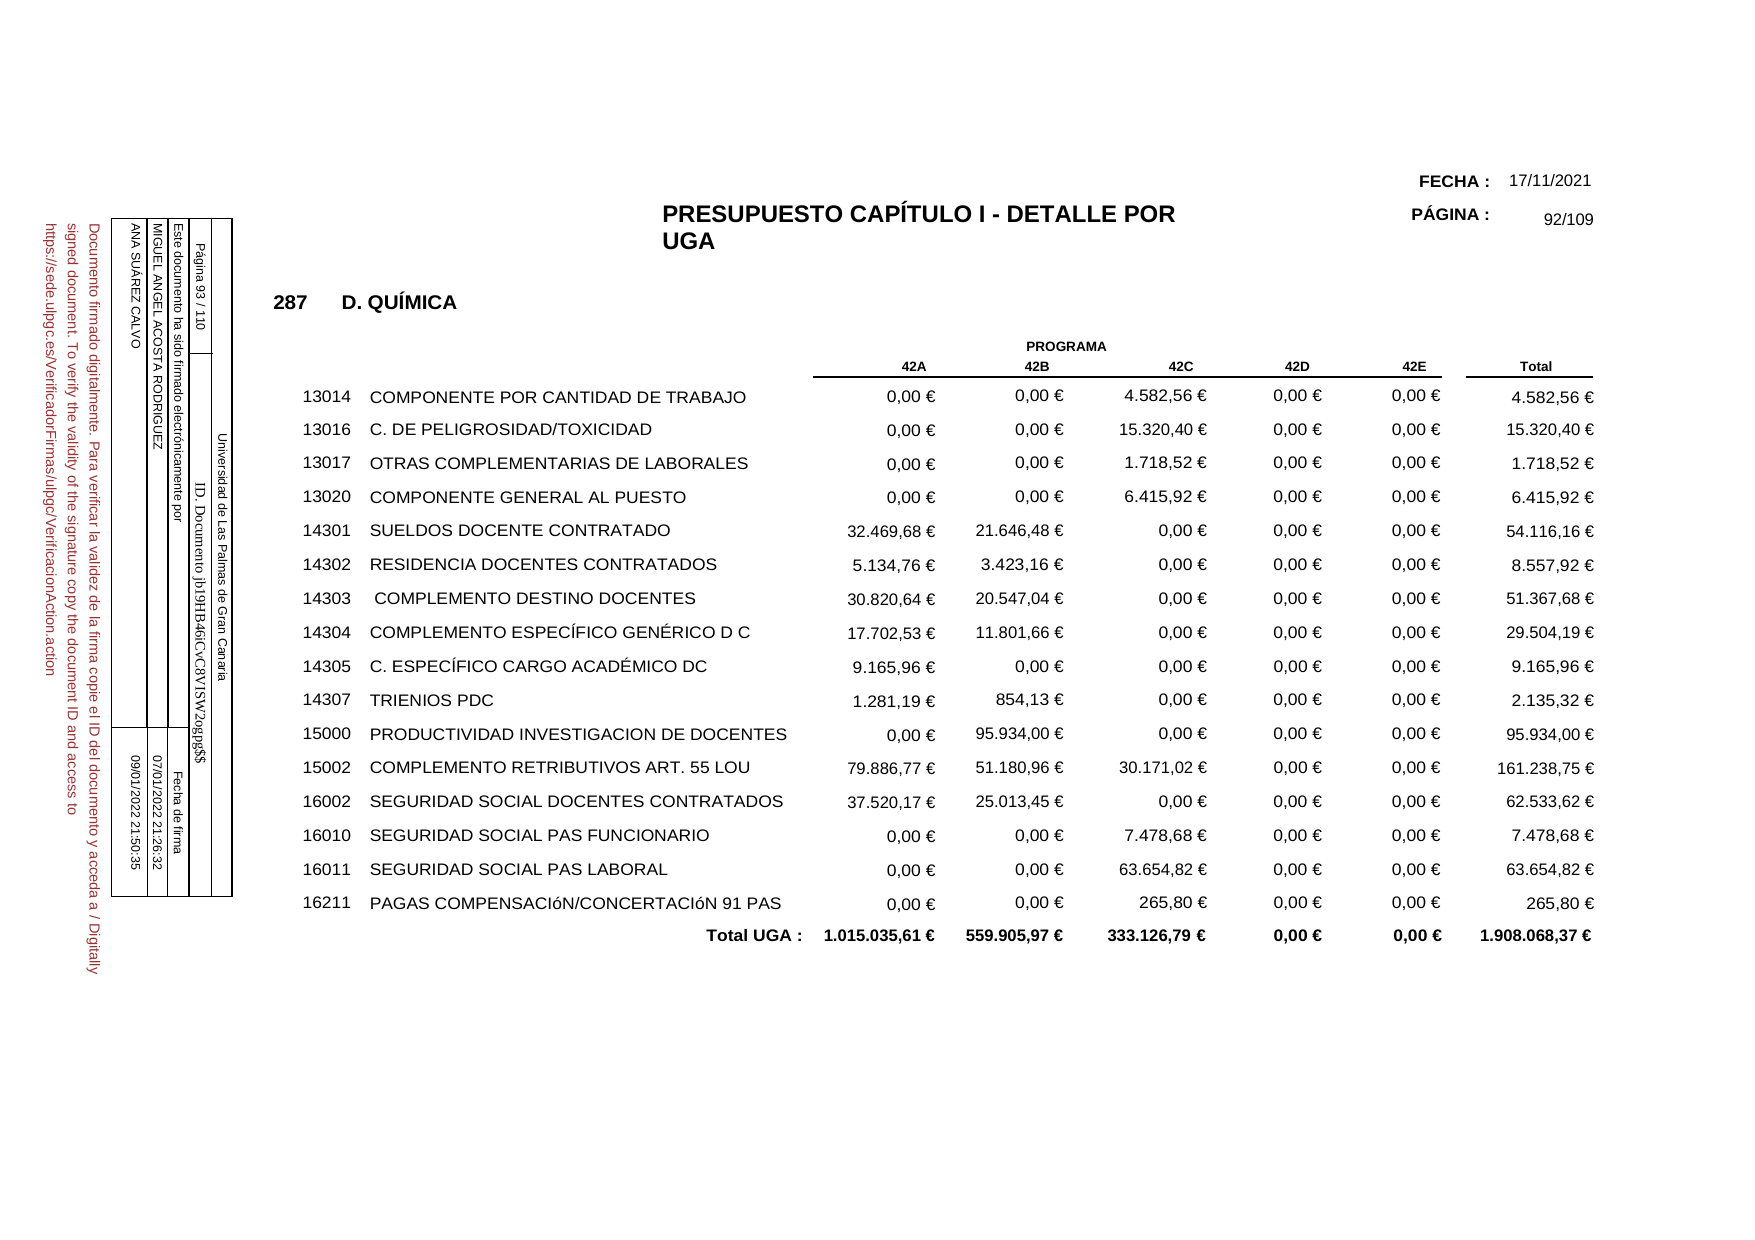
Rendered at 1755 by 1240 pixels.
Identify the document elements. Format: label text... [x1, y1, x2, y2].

table_cell 3.423,16 € [949, 548, 1107, 582]
table_cell 0,00 € [1108, 684, 1241, 717]
table_cell 0,00 € [1241, 413, 1357, 447]
text FECHA : PÁGINA : [1408, 171, 1490, 224]
table_cell 0,00 € [1241, 785, 1357, 819]
table_cell RESIDENCIA DOCENTES CONTRATADOS [365, 548, 813, 582]
table_cell 0,00 € [1241, 684, 1357, 717]
table_cell 13016 [268, 413, 365, 447]
table_cell 16211 [268, 887, 365, 920]
table_cell 62.533,62 € [1466, 785, 1592, 819]
table_cell 32.469,68 € [813, 514, 949, 548]
table_cell [1442, 327, 1466, 376]
table_cell [1442, 785, 1466, 819]
table_cell COMPLEMENTO ESPECÍFICO GENÉRICO D C [365, 616, 813, 650]
table_cell 17.702,53 € [813, 616, 949, 650]
table_header 287 D. [268, 286, 365, 327]
table_cell [1442, 481, 1466, 514]
table_cell [1442, 819, 1466, 853]
table_cell 0,00 € [1108, 616, 1241, 650]
table_cell PRODUCTIVIDAD INVESTIGACION DE DOCENTES [365, 718, 813, 751]
table_cell 0,00 € [1357, 887, 1442, 920]
table_cell 14301 [268, 514, 365, 548]
table_cell 0,00 € [949, 853, 1107, 887]
table_cell 20.547,04 € [949, 582, 1107, 616]
table_cell COMPLEMENTO DESTINO DOCENTES [365, 582, 813, 616]
table_cell 0,00 € [1357, 378, 1442, 413]
table_header Este documento ha sido firmado electrónicamente por [169, 219, 188, 727]
table_cell 0,00 € [1357, 751, 1442, 785]
table_cell 0,00 € [949, 481, 1107, 514]
table_cell 0,00 € [1357, 413, 1442, 447]
table_cell [1442, 718, 1466, 751]
table_cell 0,00 € [1108, 785, 1241, 819]
table_cell SEGURIDAD SOCIAL DOCENTES CONTRATADOS [365, 785, 813, 819]
table_cell 0,00 € [813, 378, 949, 413]
table_cell 0,00 € [1108, 582, 1241, 616]
table_header [813, 286, 1592, 327]
table_cell 0,00 € [1357, 447, 1442, 481]
table_cell 0,00 € [813, 481, 949, 514]
table_cell 29.504,19 € [1466, 616, 1592, 650]
table_cell 0,00 € [1108, 718, 1241, 751]
table_cell 1.908.068,37 € [1466, 920, 1592, 950]
table_cell 6.415,92 € [1108, 481, 1241, 514]
table_cell 11.801,66 € [949, 616, 1107, 650]
table_cell 0,00 € [1357, 684, 1442, 717]
table_cell 0,00 € [813, 819, 949, 853]
table_cell 21.646,48 € [949, 514, 1107, 548]
table_cell 7.478,68 € [1108, 819, 1241, 853]
table_cell 0,00 € [1241, 378, 1357, 413]
table_cell 0,00 € [949, 887, 1107, 920]
table_cell [1442, 887, 1466, 920]
table_cell 0,00 € [1241, 887, 1357, 920]
table_cell 0,00 € [1357, 920, 1442, 950]
table_cell 09/01/2022 21:50:35 [112, 728, 147, 896]
table_cell 0,00 € [1357, 718, 1442, 751]
text PRESUPUESTO CAPÍTULO I - DETALLE POR UGA [662, 199, 1234, 255]
table_cell 14302 [268, 548, 365, 582]
table_cell 0,00 € [949, 378, 1107, 413]
table_cell 0,00 € [1241, 548, 1357, 582]
table_cell 0,00 € [1108, 650, 1241, 684]
table_header QUÍMICA [365, 286, 813, 327]
table_cell 14304 [268, 616, 365, 650]
table_cell PROGRAMA 42B [949, 327, 1107, 376]
table_cell 0,00 € [1357, 548, 1442, 582]
table_cell [1442, 376, 1466, 413]
table_cell 42E [1357, 327, 1442, 376]
table_cell 0,00 € [1357, 819, 1442, 853]
table_cell 13017 [268, 447, 365, 481]
table_cell 42D [1241, 327, 1357, 376]
table_cell [1442, 616, 1466, 650]
table_cell 1.015.035,61 € [813, 920, 949, 950]
table_cell 854,13 € [949, 684, 1107, 717]
text [111, 218, 234, 901]
table_cell C. DE PELIGROSIDAD/TOXICIDAD [365, 413, 813, 447]
table_cell 0,00 € [1241, 718, 1357, 751]
table_cell 07/01/2022 21:26:32 [148, 728, 167, 896]
table_cell 0,00 € [949, 413, 1107, 447]
table_cell Total UGA : [365, 920, 813, 950]
table_cell SUELDOS DOCENTE CONTRATADO [365, 514, 813, 548]
text 92/109 [1494, 210, 1594, 229]
table_cell 14307 [268, 684, 365, 717]
table_cell [365, 327, 813, 376]
table_cell C. ESPECÍFICO CARGO ACADÉMICO DC [365, 650, 813, 684]
table_cell 0,00 € [1241, 447, 1357, 481]
table_cell 30.171,02 € [1108, 751, 1241, 785]
table_cell 0,00 € [1357, 582, 1442, 616]
table_cell 9.165,96 € [1466, 650, 1592, 684]
table_cell 265,80 € [1108, 887, 1241, 920]
table_cell [1442, 447, 1466, 481]
table_cell COMPONENTE GENERAL AL PUESTO [365, 481, 813, 514]
table_cell 0,00 € [949, 447, 1107, 481]
table_cell 63.654,82 € [1466, 853, 1592, 887]
table_cell 54.116,16 € [1466, 514, 1592, 548]
table_cell [268, 920, 365, 950]
table_cell 0,00 € [1357, 616, 1442, 650]
table_header Universidad de Las Palmas de Gran Canaria [212, 219, 231, 896]
table_cell 0,00 € [813, 413, 949, 447]
table_cell 14303 [268, 582, 365, 616]
table_cell [1442, 853, 1466, 887]
table_cell 0,00 € [1241, 650, 1357, 684]
table_cell 15.320,40 € [1108, 413, 1241, 447]
table_cell Total [1466, 327, 1592, 376]
table_cell 95.934,00 € [1466, 718, 1592, 751]
text 17/11/2021 [1494, 171, 1591, 190]
table_cell [1442, 548, 1466, 582]
table_cell 0,00 € [813, 447, 949, 481]
table_cell 265,80 € [1466, 887, 1592, 920]
table_cell 0,00 € [813, 718, 949, 751]
table_cell 51.180,96 € [949, 751, 1107, 785]
table_cell 79.886,77 € [813, 751, 949, 785]
table_cell [1442, 751, 1466, 785]
table_cell 6.415,92 € [1466, 481, 1592, 514]
table_cell 333.126,79 € [1108, 920, 1241, 950]
table_cell Fecha de firma [168, 728, 188, 896]
table_cell [1442, 650, 1466, 684]
table_cell 25.013,45 € [949, 785, 1107, 819]
table_cell 0,00 € [949, 650, 1107, 684]
table_cell 1.718,52 € [1108, 447, 1241, 481]
table_cell 0,00 € [1241, 514, 1357, 548]
table_cell 4.582,56 € [1466, 378, 1592, 413]
table_cell PAGAS COMPENSACIóN/CONCERTACIóN 91 PAS [365, 887, 813, 920]
table_cell OTRAS COMPLEMENTARIAS DE LABORALES [365, 447, 813, 481]
table_cell [1442, 514, 1466, 548]
table_cell 4.582,56 € [1108, 378, 1241, 413]
table_cell 2.135,32 € [1466, 684, 1592, 717]
table_cell [268, 327, 365, 376]
table_cell 0,00 € [1241, 853, 1357, 887]
table_cell SEGURIDAD SOCIAL PAS LABORAL [365, 853, 813, 887]
table_cell 0,00 € [1108, 514, 1241, 548]
table_cell 30.820,64 € [813, 582, 949, 616]
table_cell 16002 [268, 785, 365, 819]
table_cell 42C [1108, 327, 1241, 376]
table_cell 37.520,17 € [813, 785, 949, 819]
table_cell 14305 [268, 650, 365, 684]
table_cell 13020 [268, 481, 365, 514]
table_cell COMPONENTE POR CANTIDAD DE TRABAJO [365, 376, 813, 413]
table_cell 15002 [268, 751, 365, 785]
table_cell [1442, 684, 1466, 717]
table_cell 16011 [268, 853, 365, 887]
table_cell 161.238,75 € [1466, 751, 1592, 785]
table_cell 16010 [268, 819, 365, 853]
table_cell [1442, 920, 1466, 950]
table_cell 0,00 € [1357, 481, 1442, 514]
table_cell 0,00 € [1357, 514, 1442, 548]
table_cell 15000 [268, 718, 365, 751]
table_cell 0,00 € [1241, 819, 1357, 853]
table_cell 8.557,92 € [1466, 548, 1592, 582]
table_cell 559.905,97 € [949, 920, 1107, 950]
table_cell COMPLEMENTO RETRIBUTIVOS ART. 55 LOU [365, 751, 813, 785]
table_cell 0,00 € [1357, 650, 1442, 684]
table_cell 0,00 € [1241, 582, 1357, 616]
table_cell SEGURIDAD SOCIAL PAS FUNCIONARIO [365, 819, 813, 853]
table_cell 0,00 € [1241, 481, 1357, 514]
table_cell 0,00 € [813, 887, 949, 920]
table_cell 0,00 € [1357, 785, 1442, 819]
table_cell 0,00 € [1241, 751, 1357, 785]
table_cell 5.134,76 € [813, 548, 949, 582]
table_header MIGUEL ANGEL ACOSTA RODRIGUEZ [148, 219, 167, 727]
table_cell [1442, 582, 1466, 616]
table_header ANA SUÁREZ CALVO [112, 219, 146, 727]
table_cell 0,00 € [813, 853, 949, 887]
table_cell 13014 [268, 376, 365, 413]
table_cell 1.281,19 € [813, 684, 949, 717]
table_cell 15.320,40 € [1466, 413, 1592, 447]
table_cell 95.934,00 € [949, 718, 1107, 751]
table_cell 51.367,68 € [1466, 582, 1592, 616]
table_cell 42A [813, 327, 949, 376]
table_cell [1442, 413, 1466, 447]
table_cell 9.165,96 € [813, 650, 949, 684]
table_cell 0,00 € [949, 819, 1107, 853]
table_cell TRIENIOS PDC [365, 684, 813, 717]
table_cell 1.718,52 € [1466, 447, 1592, 481]
table_header Página 93 / 110 [190, 219, 211, 353]
table_cell 0,00 € [1241, 616, 1357, 650]
text Documento firmado digitalmente. Para verificar la validez de la firma copie el ID del documento y acceda a / Digitally signed document. To verify the validity of the signature copy the document ID and access to https://sede.ulpgc.es/VerificadorFirmas/ulpgc/VerificacionAction.action [43, 223, 103, 976]
table_cell 63.654,82 € [1108, 853, 1241, 887]
table_cell 0,00 € [1108, 548, 1241, 582]
table_cell 0,00 € [1357, 853, 1442, 887]
table_cell 7.478,68 € [1466, 819, 1592, 853]
table_cell ID. Documento jb19HB46iCvC8VISW2ogpg$$ [190, 354, 211, 896]
table_cell 0,00 € [1241, 920, 1357, 950]
